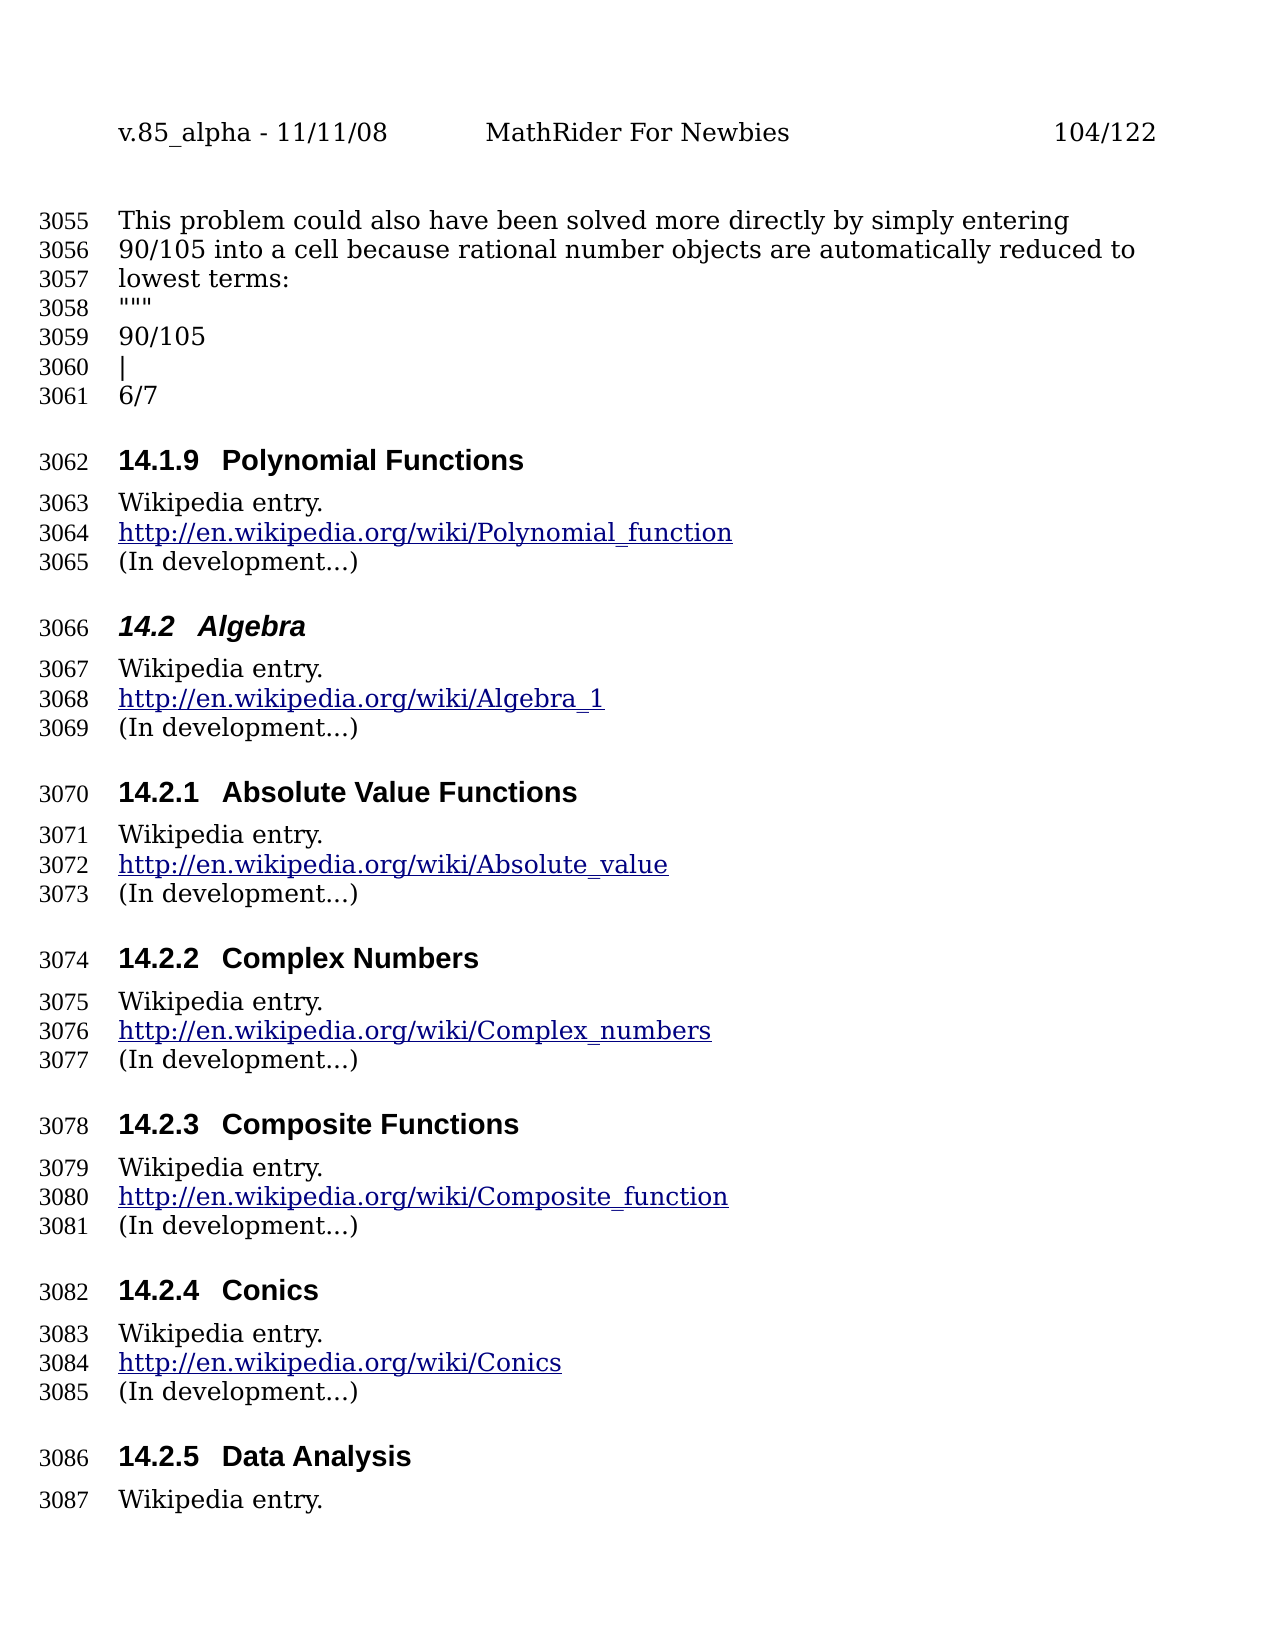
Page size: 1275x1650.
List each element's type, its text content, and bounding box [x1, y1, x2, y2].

subtitle Complex Numbers [118, 941, 1157, 975]
text Wikipedia entry. [118, 1319, 1157, 1348]
subtitle Algebra [118, 609, 1157, 643]
text 6/7 [118, 381, 1157, 410]
subtitle Composite Functions [118, 1107, 1157, 1141]
text (In development...) [118, 713, 1157, 742]
text Wikipedia entry. [118, 821, 1157, 850]
text (In development...) [118, 547, 1157, 576]
text http://en.wikipedia.org/wiki/Conics [118, 1348, 1157, 1377]
text 90/105 [118, 323, 1157, 352]
text http://en.wikipedia.org/wiki/Complex_numbers [118, 1016, 1157, 1045]
text (In development...) [118, 1377, 1157, 1406]
text http://en.wikipedia.org/wiki/Absolute_value [118, 850, 1157, 879]
text Wikipedia entry. [118, 987, 1157, 1016]
subtitle Data Analysis [118, 1439, 1157, 1473]
text This problem could also have been solved more directly by simply entering 90/105 into a cell because rational number objects are automatically reduced to lowest terms: [118, 206, 1157, 293]
text (In development...) [118, 1045, 1157, 1074]
subtitle Absolute Value Functions [118, 775, 1157, 809]
text http://en.wikipedia.org/wiki/Composite_function [118, 1182, 1157, 1211]
text Wikipedia entry. [118, 655, 1157, 684]
text Wikipedia entry. [118, 1153, 1157, 1182]
text (In development...) [118, 879, 1157, 908]
text (In development...) [118, 1211, 1157, 1240]
text Wikipedia entry. [118, 1485, 1157, 1514]
text | [118, 352, 1157, 381]
text Wikipedia entry. [118, 489, 1157, 518]
subtitle Conics [118, 1273, 1157, 1307]
text http://en.wikipedia.org/wiki/Polynomial_function [118, 518, 1157, 547]
subtitle Polynomial Functions [118, 443, 1157, 477]
text http://en.wikipedia.org/wiki/Algebra_1 [118, 684, 1157, 713]
text """ [118, 293, 1157, 323]
